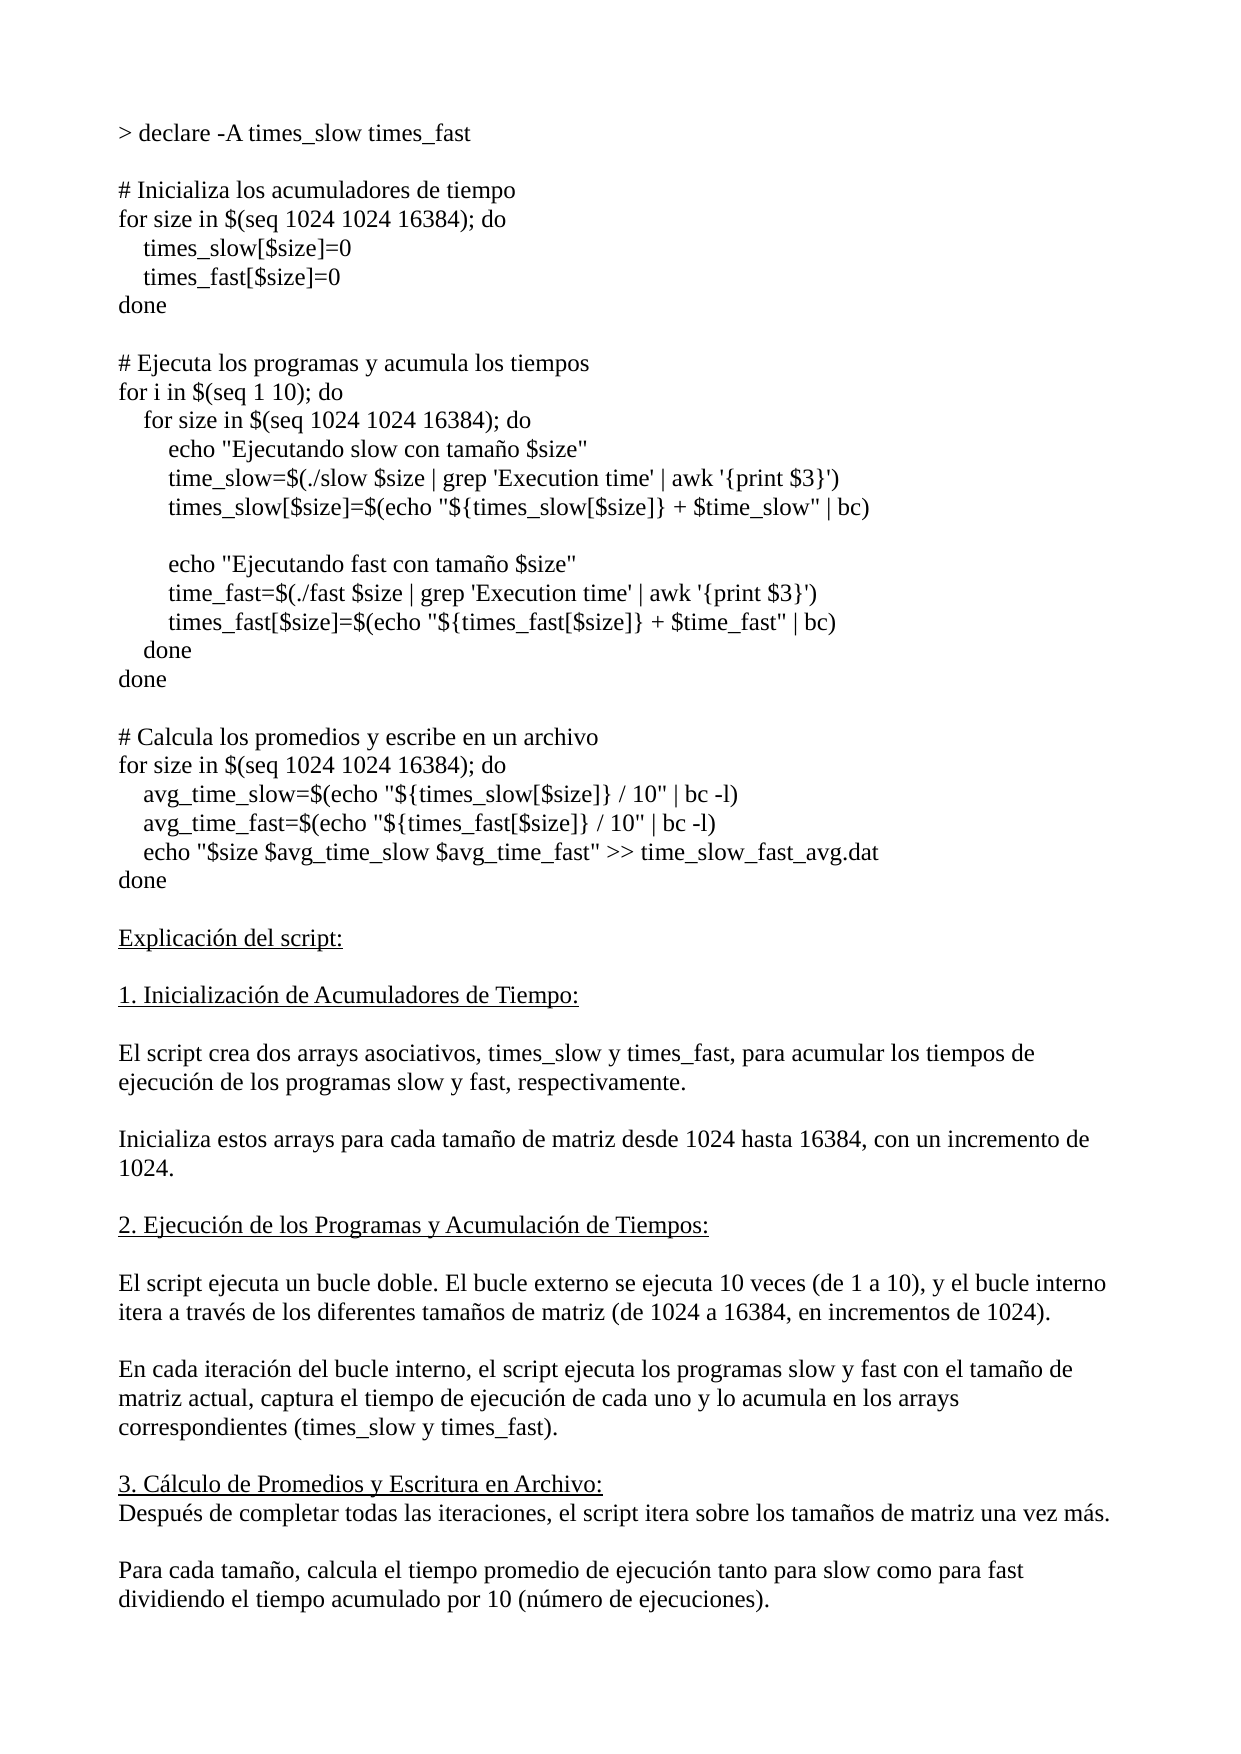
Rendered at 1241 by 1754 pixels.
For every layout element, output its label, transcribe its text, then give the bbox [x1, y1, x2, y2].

text time_slow=$(./slow $size | grep 'Execution time' | awk '{print $3}') [118, 463, 1122, 492]
text times_fast[$size]=$(echo "${times_fast[$size]} + $time_fast" | bc) [118, 607, 1122, 636]
text times_fast[$size]=0 [118, 262, 1122, 291]
text done [118, 291, 1122, 319]
text times_slow[$size]=0 [118, 233, 1122, 262]
text done [118, 866, 1122, 894]
text times_slow[$size]=$(echo "${times_slow[$size]} + $time_slow" | bc) [118, 492, 1122, 521]
text El script crea dos arrays asociativos, times_slow y times_fast, para acumular los tiempos de ejecución de los programas slow y fast, respectivamente. [118, 1038, 1122, 1096]
text 3. Cálculo de Promedios y Escritura en Archivo: [118, 1469, 1122, 1498]
text avg_time_fast=$(echo "${times_fast[$size]} / 10" | bc -l) [118, 808, 1122, 837]
text El script ejecuta un bucle doble. El bucle externo se ejecuta 10 veces (de 1 a 10), y el bucle interno itera a través de los diferentes tamaños de matriz (de 1024 a 16384, en incrementos de 1024). [118, 1268, 1122, 1326]
text for size in $(seq 1024 1024 16384); do [118, 204, 1122, 233]
text done [118, 636, 1122, 664]
text Para cada tamaño, calcula el tiempo promedio de ejecución tanto para slow como para fast dividiendo el tiempo acumulado por 10 (número de ejecuciones). [118, 1556, 1122, 1613]
text Después de completar todas las iteraciones, el script itera sobre los tamaños de matriz una vez más. [118, 1498, 1122, 1527]
text # Calcula los promedios y escribe en un archivo [118, 722, 1122, 751]
text time_fast=$(./fast $size | grep 'Execution time' | awk '{print $3}') [118, 578, 1122, 607]
text # Ejecuta los programas y acumula los tiempos [118, 348, 1122, 377]
text echo "$size $avg_time_slow $avg_time_fast" >> time_slow_fast_avg.dat [118, 837, 1122, 866]
text done [118, 664, 1122, 693]
text Inicializa estos arrays para cada tamaño de matriz desde 1024 hasta 16384, con un incremento de 1024. [118, 1124, 1122, 1182]
text 1. Inicialización de Acumuladores de Tiempo: [118, 981, 1122, 1009]
text avg_time_slow=$(echo "${times_slow[$size]} / 10" | bc -l) [118, 779, 1122, 808]
text En cada iteración del bucle interno, el script ejecuta los programas slow y fast con el tamaño de matriz actual, captura el tiempo de ejecución de cada uno y lo acumula en los arrays correspondientes (times_slow y times_fast). [118, 1354, 1122, 1441]
text # Inicializa los acumuladores de tiempo [118, 176, 1122, 204]
text for i in $(seq 1 10); do [118, 377, 1122, 406]
text 2. Ejecución de los Programas y Acumulación de Tiempos: [118, 1211, 1122, 1239]
text echo "Ejecutando fast con tamaño $size" [118, 549, 1122, 578]
text for size in $(seq 1024 1024 16384); do [118, 406, 1122, 434]
text > declare -A times_slow times_fast [118, 118, 1122, 147]
text for size in $(seq 1024 1024 16384); do [118, 751, 1122, 779]
text Explicación del script: [118, 923, 1122, 952]
text echo "Ejecutando slow con tamaño $size" [118, 434, 1122, 463]
